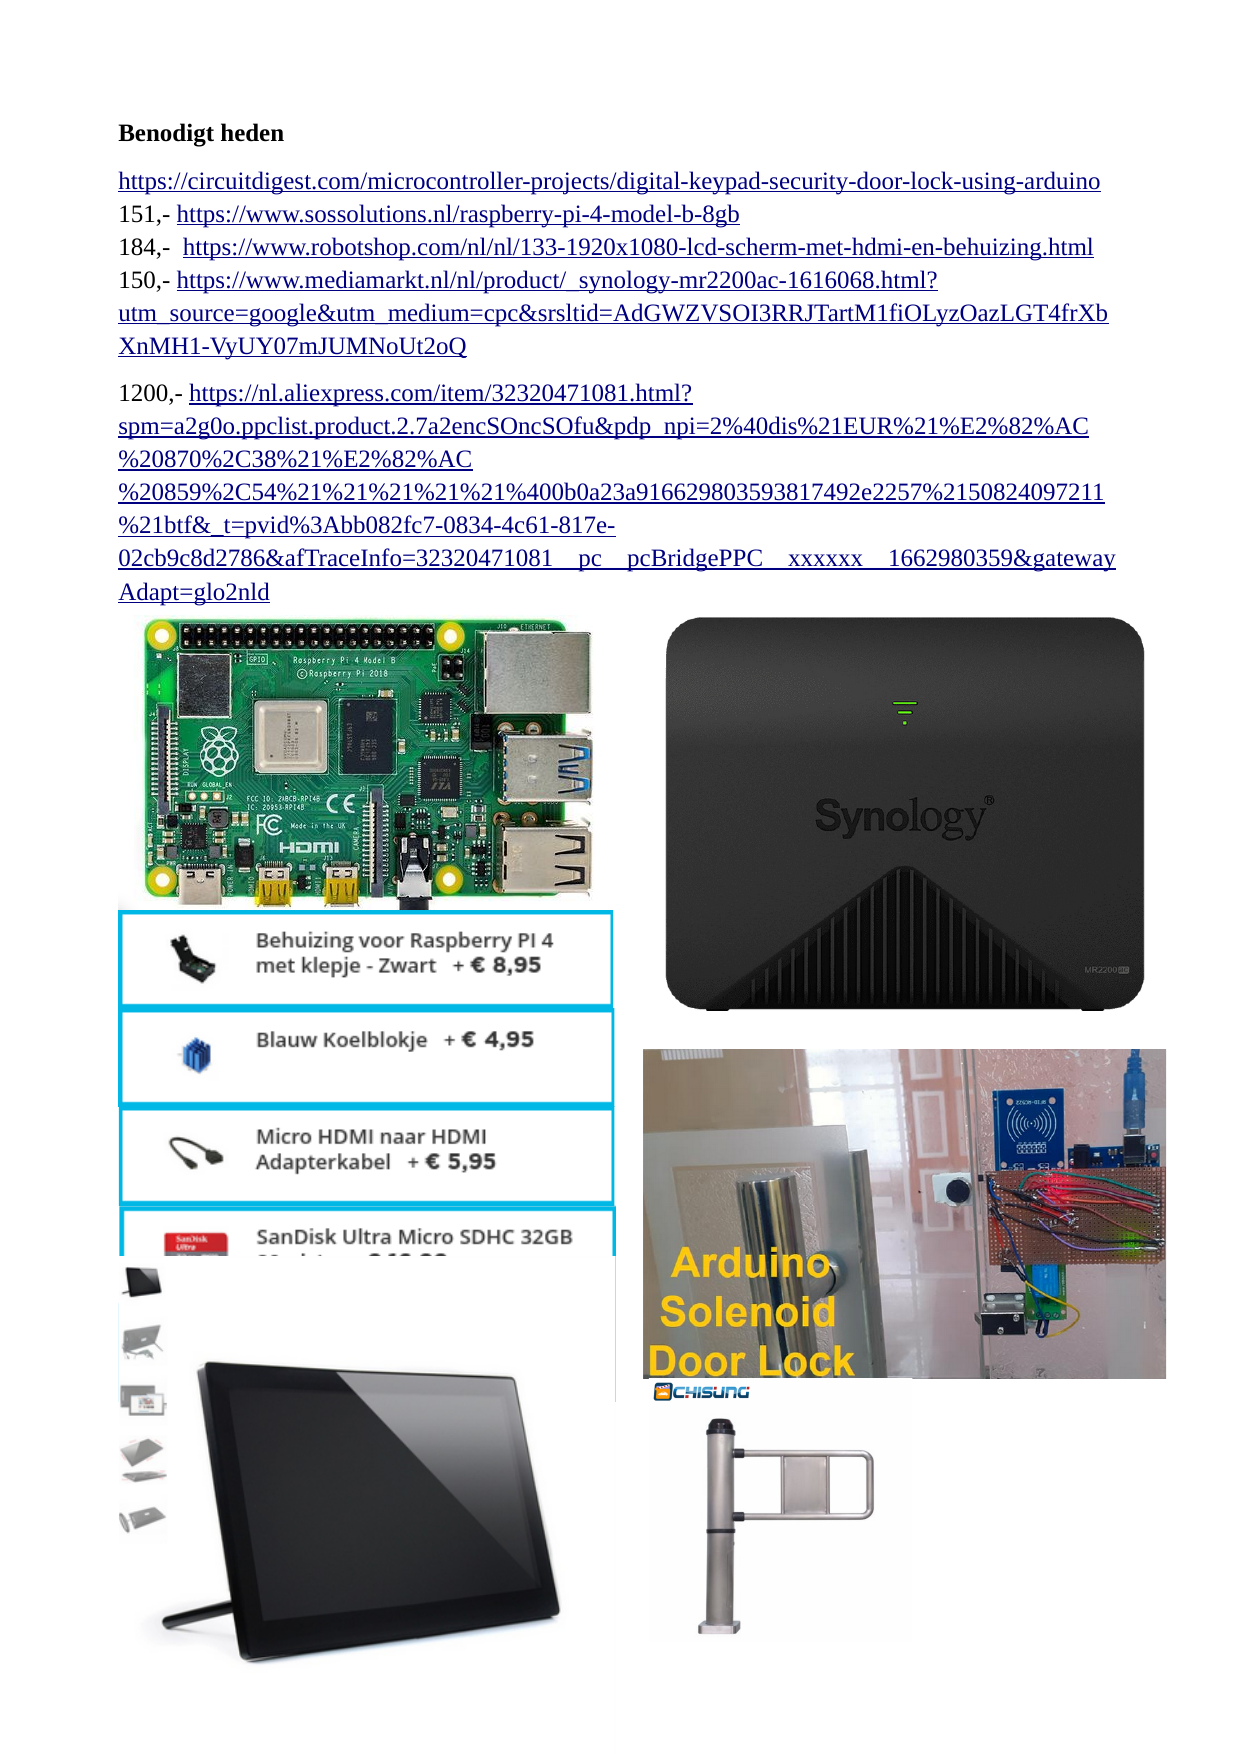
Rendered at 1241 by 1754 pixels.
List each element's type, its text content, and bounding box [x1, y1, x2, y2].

picture [118, 615, 612, 909]
picture [118, 1207, 616, 1754]
text Benodigt heden [118, 118, 1122, 147]
text https://circuitdigest.com/microcontroller-projects/digital-keypad-security-door-lock-using-arduino 151,- https://www.sossolutions.nl/raspberry-pi-4-model-b-8gb 184,- https://www.robotshop.com/nl/nl/133-1920x1080-lcd-scherm-met-hdmi-en-behuizing.html 150,- https://www.mediamarkt.nl/nl/product/_synology-mr2200ac-1616068.html?utm_source=google&utm_medium=cpc&srsltid=AdGWZVSOI3RRJTartM1fiOLyzOazLGT4frXbXnMH1-VyUY07mJUMNoUt2oQ [118, 166, 1122, 359]
picture [123, 1013, 611, 1102]
picture [642, 1048, 1167, 1642]
text 1200,- https://nl.aliexpress.com/item/32320471081.html?spm=a2g0o.ppclist.product.2.7a2encSOncSOfu&pdp_npi=2%40dis%21EUR%21%E2%82%AC%20870%2C38%21%E2%82%AC%20859%2C54%21%21%21%21%21%400b0a23a916629803593817492e2257%2150824097211%21btf&_t=pvid%3Abb082fc7-0834-4c61-817e-02cb9c8d2786&afTraceInfo=32320471081__pc__pcBridgePPC__xxxxxx__1662980359&gatewayAdapt=glo2nld [118, 378, 1122, 605]
picture [640, 616, 1169, 1011]
picture [123, 1111, 611, 1201]
picture [123, 915, 610, 1004]
